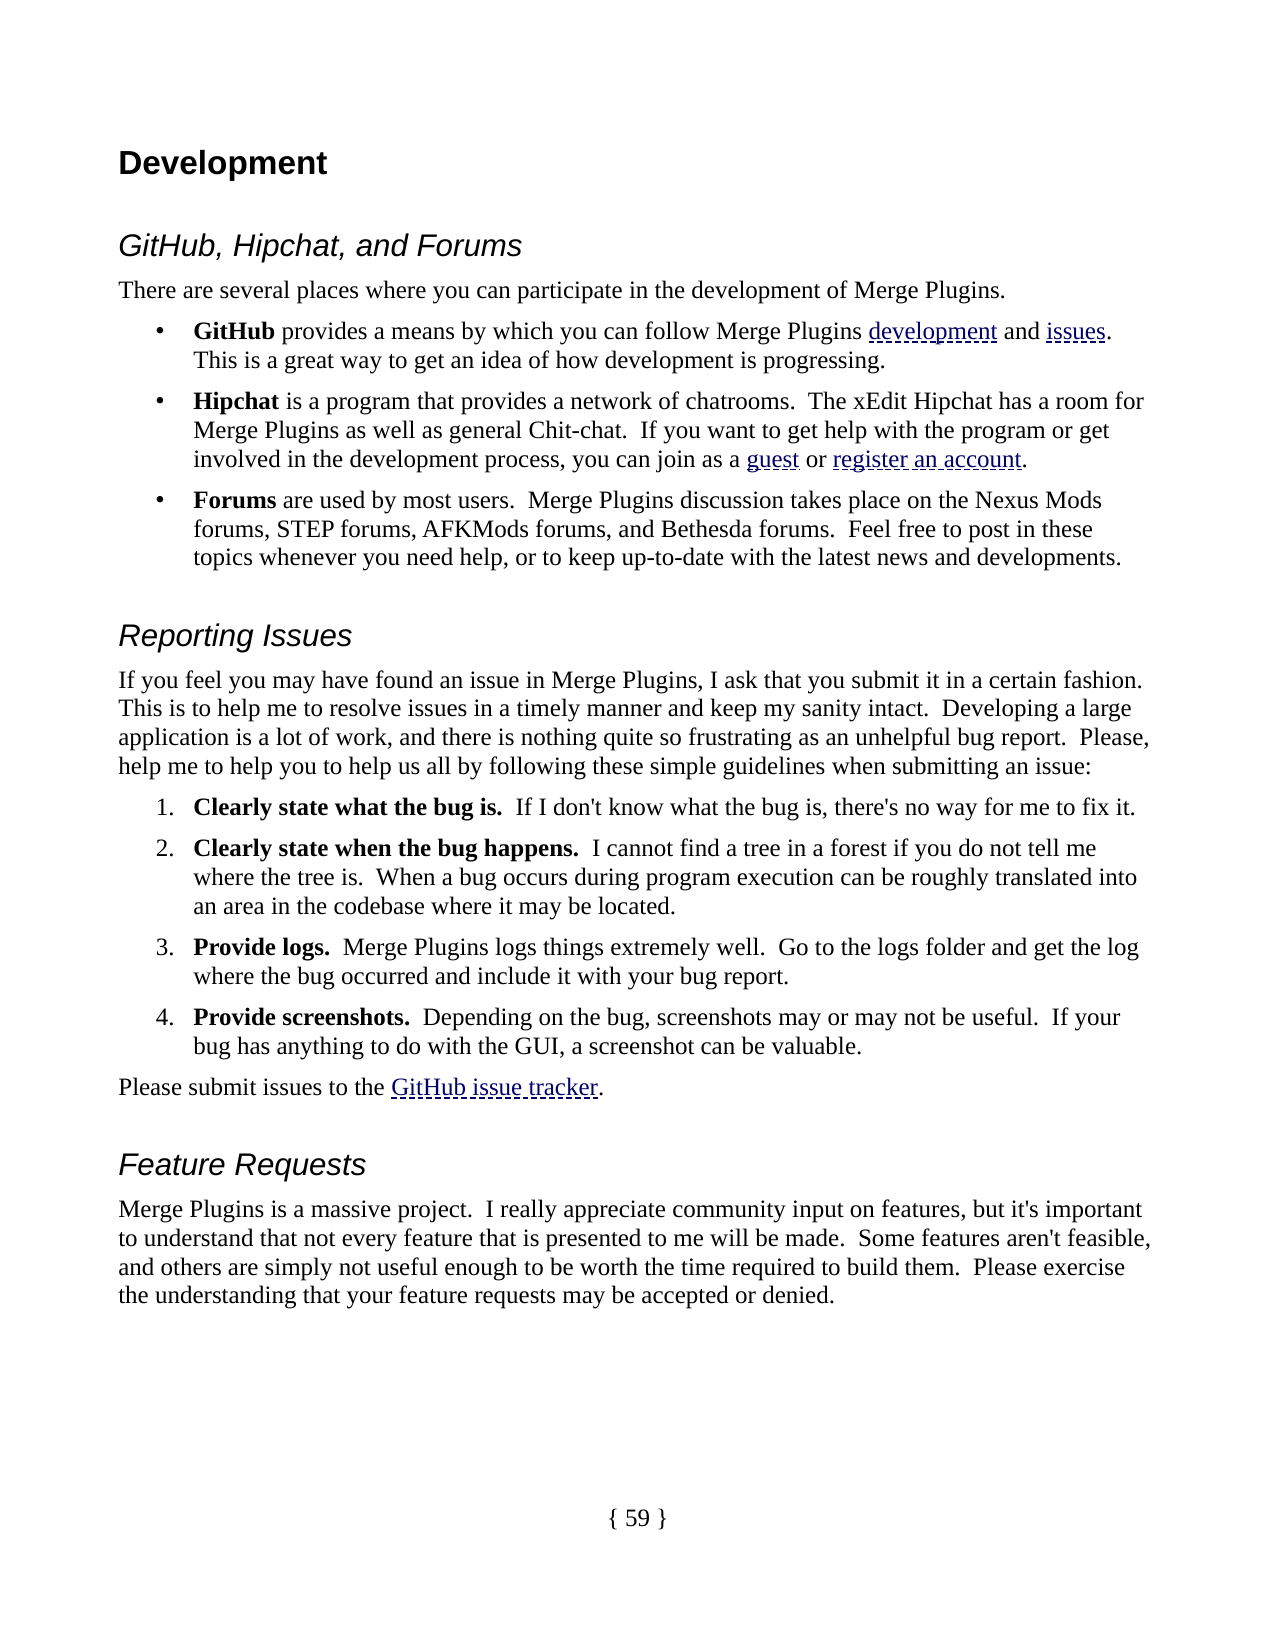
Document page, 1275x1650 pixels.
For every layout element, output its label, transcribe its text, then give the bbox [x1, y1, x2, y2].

subtitle Development [118, 143, 1157, 182]
list Clearly state what the bug is. If I don't know what the bug is, there's no way for me to fix it. [156, 792, 1157, 821]
list Clearly state when the bug happens. I cannot find a tree in a forest if you do not tell me where the tree is. When a bug occurs during program execution can be roughly translated into an area in the codebase where it may be located. [156, 833, 1157, 920]
subtitle Feature Requests [118, 1146, 1157, 1182]
list GitHub provides a means by which you can follow Merge Plugins development and issues. This is a great way to get an idea of how development is progressing. [156, 316, 1157, 374]
subtitle Reporting Issues [118, 617, 1157, 653]
text Merge Plugins is a massive project. I really appreciate community input on features, but it's important to understand that not every feature that is presented to me will be made. Some features aren't feasible, and others are simply not useful enough to be worth the time required to build them. Please exercise the understanding that your feature requests may be accepted or denied. [118, 1194, 1157, 1309]
text If you feel you may have found an issue in Merge Plugins, I ask that you submit it in a certain fashion. This is to help me to resolve issues in a timely manner and keep my sanity intact. Developing a large application is a lot of work, and there is nothing quite so frustrating as an unhelpful bug report. Please, help me to help you to help us all by following these simple guidelines when submitting an issue: [118, 665, 1157, 780]
list Provide screenshots. Depending on the bug, screenshots may or may not be useful. If your bug has anything to do with the GUI, a screenshot can be valuable. [156, 1002, 1157, 1060]
subtitle GitHub, Hipchat, and Forums [118, 227, 1157, 263]
list Forums are used by most users. Merge Plugins discussion takes place on the Nexus Mods forums, STEP forums, AFKMods forums, and Bethesda forums. Feel free to post in these topics whenever you need help, or to keep up-to-date with the latest news and developments. [156, 485, 1157, 571]
list Provide logs. Merge Plugins logs things extremely well. Go to the logs folder and get the log where the bug occurred and include it with your bug report. [156, 932, 1157, 990]
list Hipchat is a program that provides a network of chatrooms. The xEdit Hipchat has a room for Merge Plugins as well as general Chit-chat. If you want to get help with the program or get involved in the development process, you can join as a guest or register an account. [156, 386, 1157, 472]
text There are several places where you can participate in the development of Merge Plugins. [118, 275, 1157, 304]
text Please submit issues to the GitHub issue tracker. [118, 1072, 1157, 1101]
